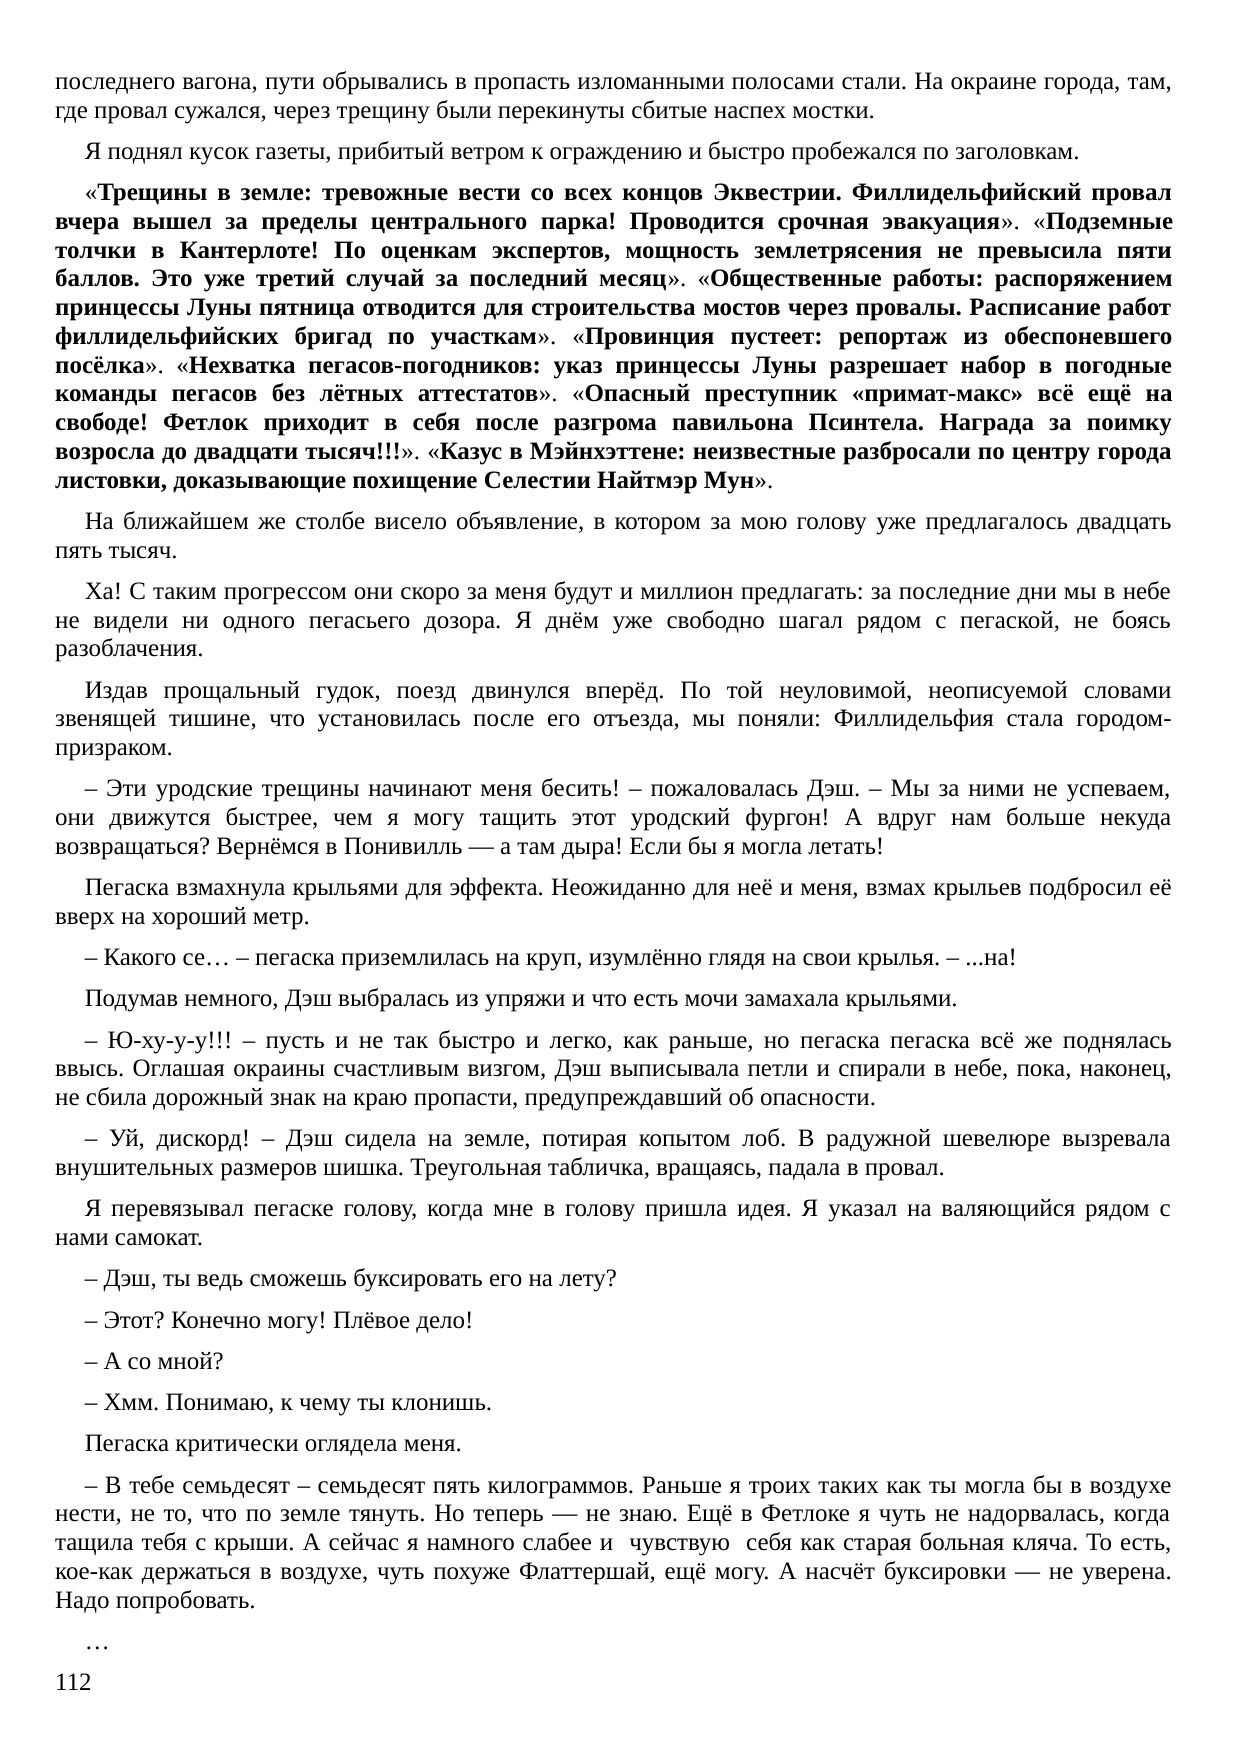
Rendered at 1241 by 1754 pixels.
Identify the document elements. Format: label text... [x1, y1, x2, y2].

text последнего вагона, пути обрывались в пропасть изломанными полосами стали. На окраине города, там, где провал сужался, через трещину были перекинуты сбитые наспех мостки. [55, 66, 1173, 123]
text – Дэш, ты ведь сможешь буксировать его на лету? [55, 1263, 1173, 1292]
text – Уй, дискорд! – Дэш сидела на земле, потирая копытом лоб. В радужной шевелюре вызревала внушительных размеров шишка. Треугольная табличка, вращаясь, падала в провал. [55, 1123, 1173, 1181]
text Подумав немного, Дэш выбралась из упряжи и что есть мочи замахала крыльями. [55, 983, 1173, 1012]
text – Ю-ху-у-у!!! – пусть и не так быстро и легко, как раньше, но пегаска пегаска всё же поднялась ввысь. Оглашая окраины счастливым визгом, Дэш выписывала петли и спирали в небе, пока, наконец, не сбила дорожный знак на краю пропасти, предупреждавший об опасности. [55, 1025, 1173, 1111]
text – Эти уродские трещины начинают меня бесить! – пожаловалась Дэш. – Мы за ними не успеваем, они движутся быстрее, чем я могу тащить этот уродский фургон! А вдруг нам больше некуда возвращаться? Вернёмся в Понивилль — а там дыра! Если бы я могла летать! [55, 773, 1173, 860]
text Ха! С таким прогрессом они скоро за меня будут и миллион предлагать: за последние дни мы в небе не видели ни одного пегасьего дозора. Я днём уже свободно шагал рядом с пегаской, не боясь разоблачения. [55, 576, 1173, 662]
text На ближайшем же столбе висело объявление, в котором за мою голову уже предлагалось двадцать пять тысяч. [55, 506, 1173, 563]
text Издав прощальный гудок, поезд двинулся вперёд. По той неуловимой, неописуемой словами звенящей тишине, что установилась после его отъезда, мы поняли: Филлидельфия стала городом-призраком. [55, 675, 1173, 761]
text Я поднял кусок газеты, прибитый ветром к ограждению и быстро пробежался по заголовкам. [55, 136, 1173, 165]
text – Хмм. Понимаю, к чему ты клонишь. [55, 1387, 1173, 1416]
text Пегаска взмахнула крыльями для эффекта. Неожиданно для неё и меня, взмах крыльев подбросил её вверх на хороший метр. [55, 872, 1173, 930]
text Я перевязывал пегаске голову, когда мне в голову пришла идея. Я указал на валяющийся рядом с нами самокат. [55, 1193, 1173, 1251]
text – В тебе семьдесят – семьдесят пять килограммов. Раньше я троих таких как ты могла бы в воздухе нести, не то, что по земле тянуть. Но теперь — не знаю. Ещё в Фетлоке я чуть не надорвалась, когда тащила тебя с крыши. А сейчас я намного слабее и чувствую себя как старая больная кляча. То есть, кое-как держаться в воздухе, чуть похуже Флаттершай, ещё могу. А насчёт буксировки — не уверена. Надо попробовать. [55, 1470, 1173, 1613]
text – Какого се… – пегаска приземлилась на круп, изумлённо глядя на свои крылья. – ...на! [55, 942, 1173, 971]
text Пегаска критически оглядела меня. [55, 1428, 1173, 1457]
text – Этот? Конечно могу! Плёвое дело! [55, 1305, 1173, 1333]
text «Трещины в земле: тревожные вести со всех концов Эквестрии. Филлидельфийский провал вчера вышел за пределы центрального парка! Проводится срочная эвакуация». «Подземные толчки в Кантерлоте! По оценкам экспертов, мощность землетрясения не превысила пяти баллов. Это уже третий случай за последний месяц». «Общественные работы: распоряжением принцессы Луны пятница отводится для строительства мостов через провалы. Расписание работ филлидельфийских бригад по участкам». «Провинция пустеет: репортаж из обеспоневшего посёлка». «Нехватка пегасов-погодников: указ принцессы Луны разрешает набор в погодные команды пегасов без лётных аттестатов». «Опасный преступник «примат-макс» всё ещё на свободе! Фетлок приходит в себя после разгрома павильона Псинтела. Награда за поимку возросла до двадцати тысяч!!!». «Казус в Мэйнхэттене: неизвестные разбросали по центру города листовки, доказывающие похищение Селестии Найтмэр Мун». [55, 177, 1173, 493]
text … [55, 1626, 1173, 1655]
text – А со мной? [55, 1346, 1173, 1375]
